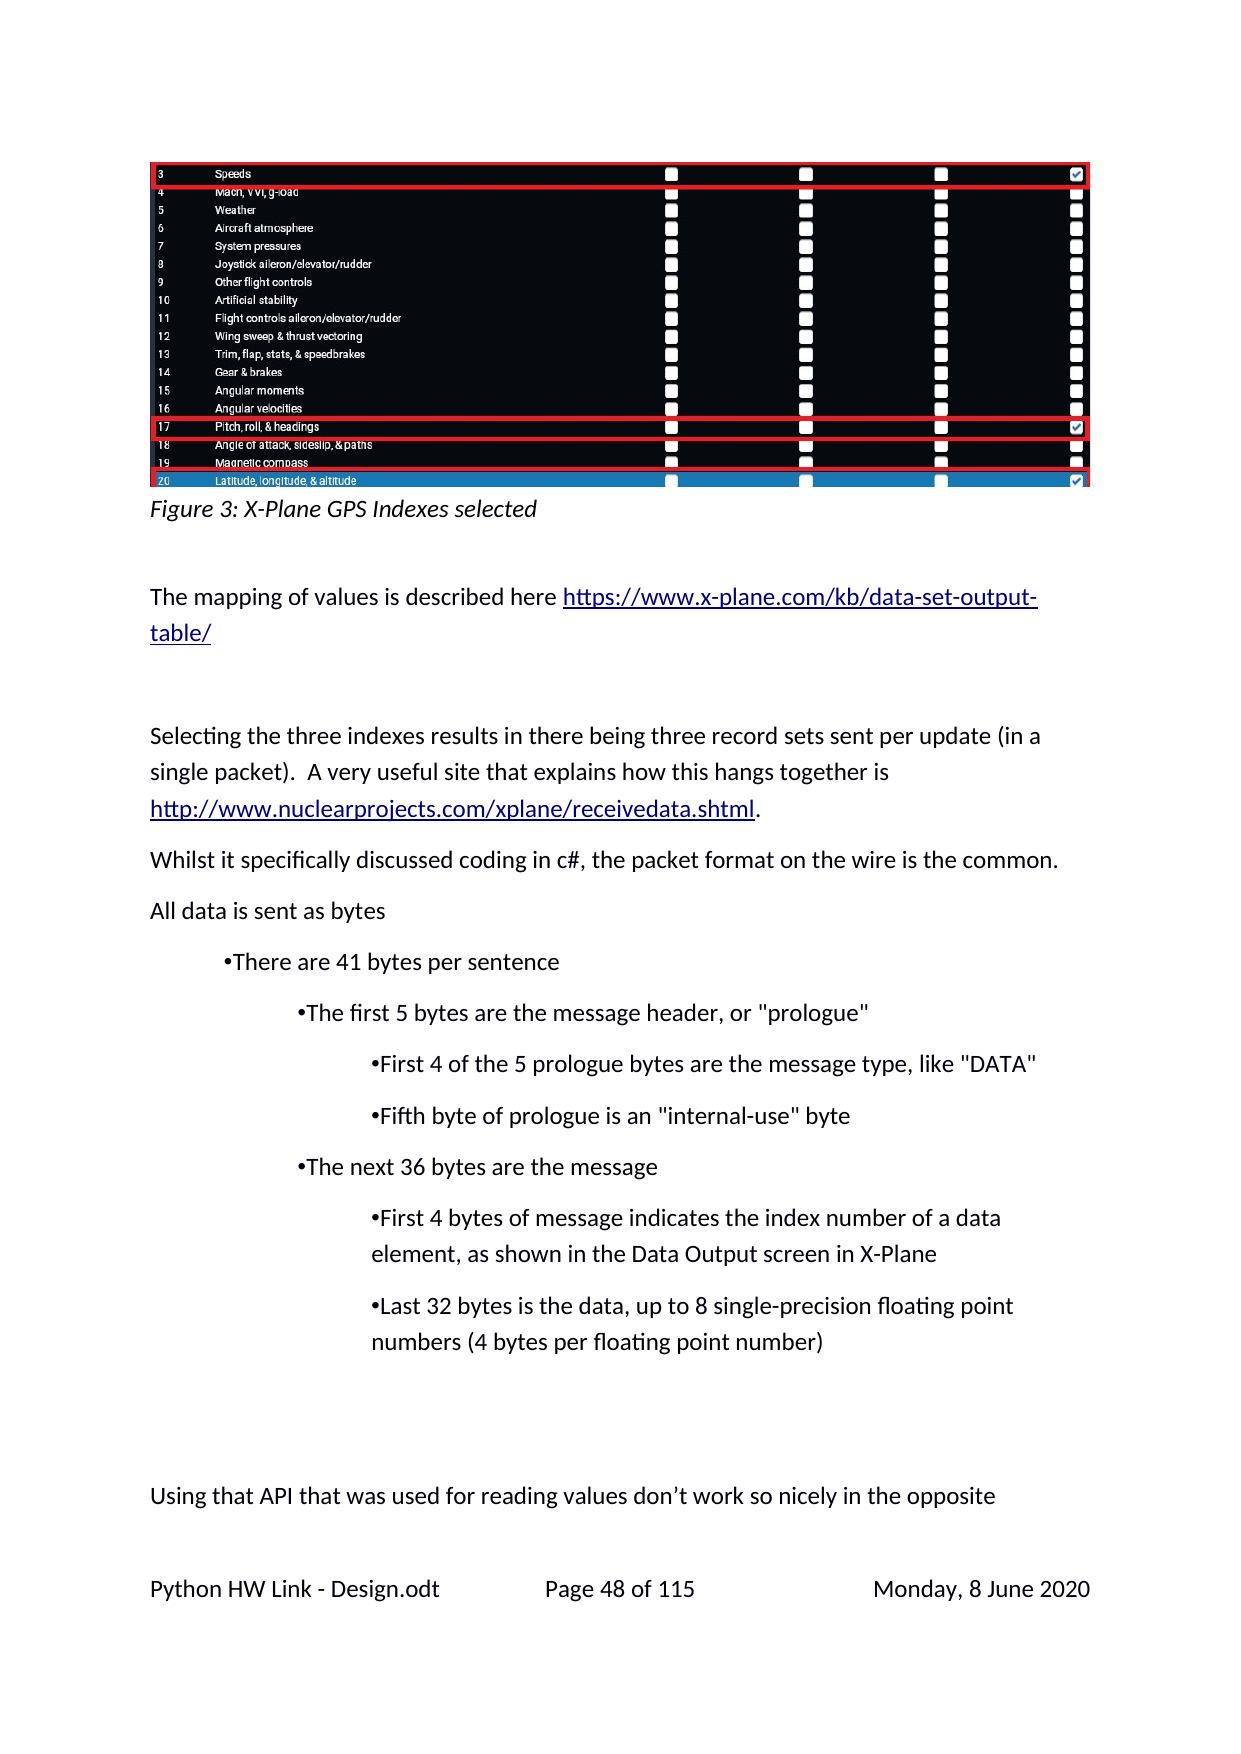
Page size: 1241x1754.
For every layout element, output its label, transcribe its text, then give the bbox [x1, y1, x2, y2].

text The mapping of values is described here https://www.x-plane.com/kb/data-set-output-table/ [150, 581, 1090, 648]
list Fifth byte of prologue is an "internal-use" byte [150, 1100, 1090, 1130]
list The next 36 bytes are the message [150, 1151, 1090, 1181]
text All data is sent as bytes [150, 895, 1090, 926]
text Whilst it specifically discussed coding in c#, the packet format on the wire is the common. [150, 844, 1090, 874]
list First 4 bytes of message indicates the index number of a data element, as shown in the Data Output screen in X-Plane [150, 1202, 1090, 1269]
list The first 5 bytes are the message header, or "prologue" [150, 997, 1090, 1028]
picture [150, 162, 1091, 487]
list Last 32 bytes is the data, up to 8 single-precision floating point numbers (4 bytes per floating point number) [150, 1290, 1090, 1357]
list First 4 of the 5 prologue bytes are the message type, like "DATA" [150, 1049, 1090, 1079]
list There are 41 bytes per sentence [150, 946, 1090, 977]
text Selecting the three indexes results in there being three record sets sent per update (in a single packet). A very useful site that explains how this hangs together is http://www.nuclearprojects.com/xplane/receivedata.shtml. [150, 720, 1090, 823]
text Figure 3: X-Plane GPS Indexes selected [150, 487, 1090, 524]
text Using that API that was used for reading values don’t work so nicely in the opposite [150, 1480, 1090, 1510]
